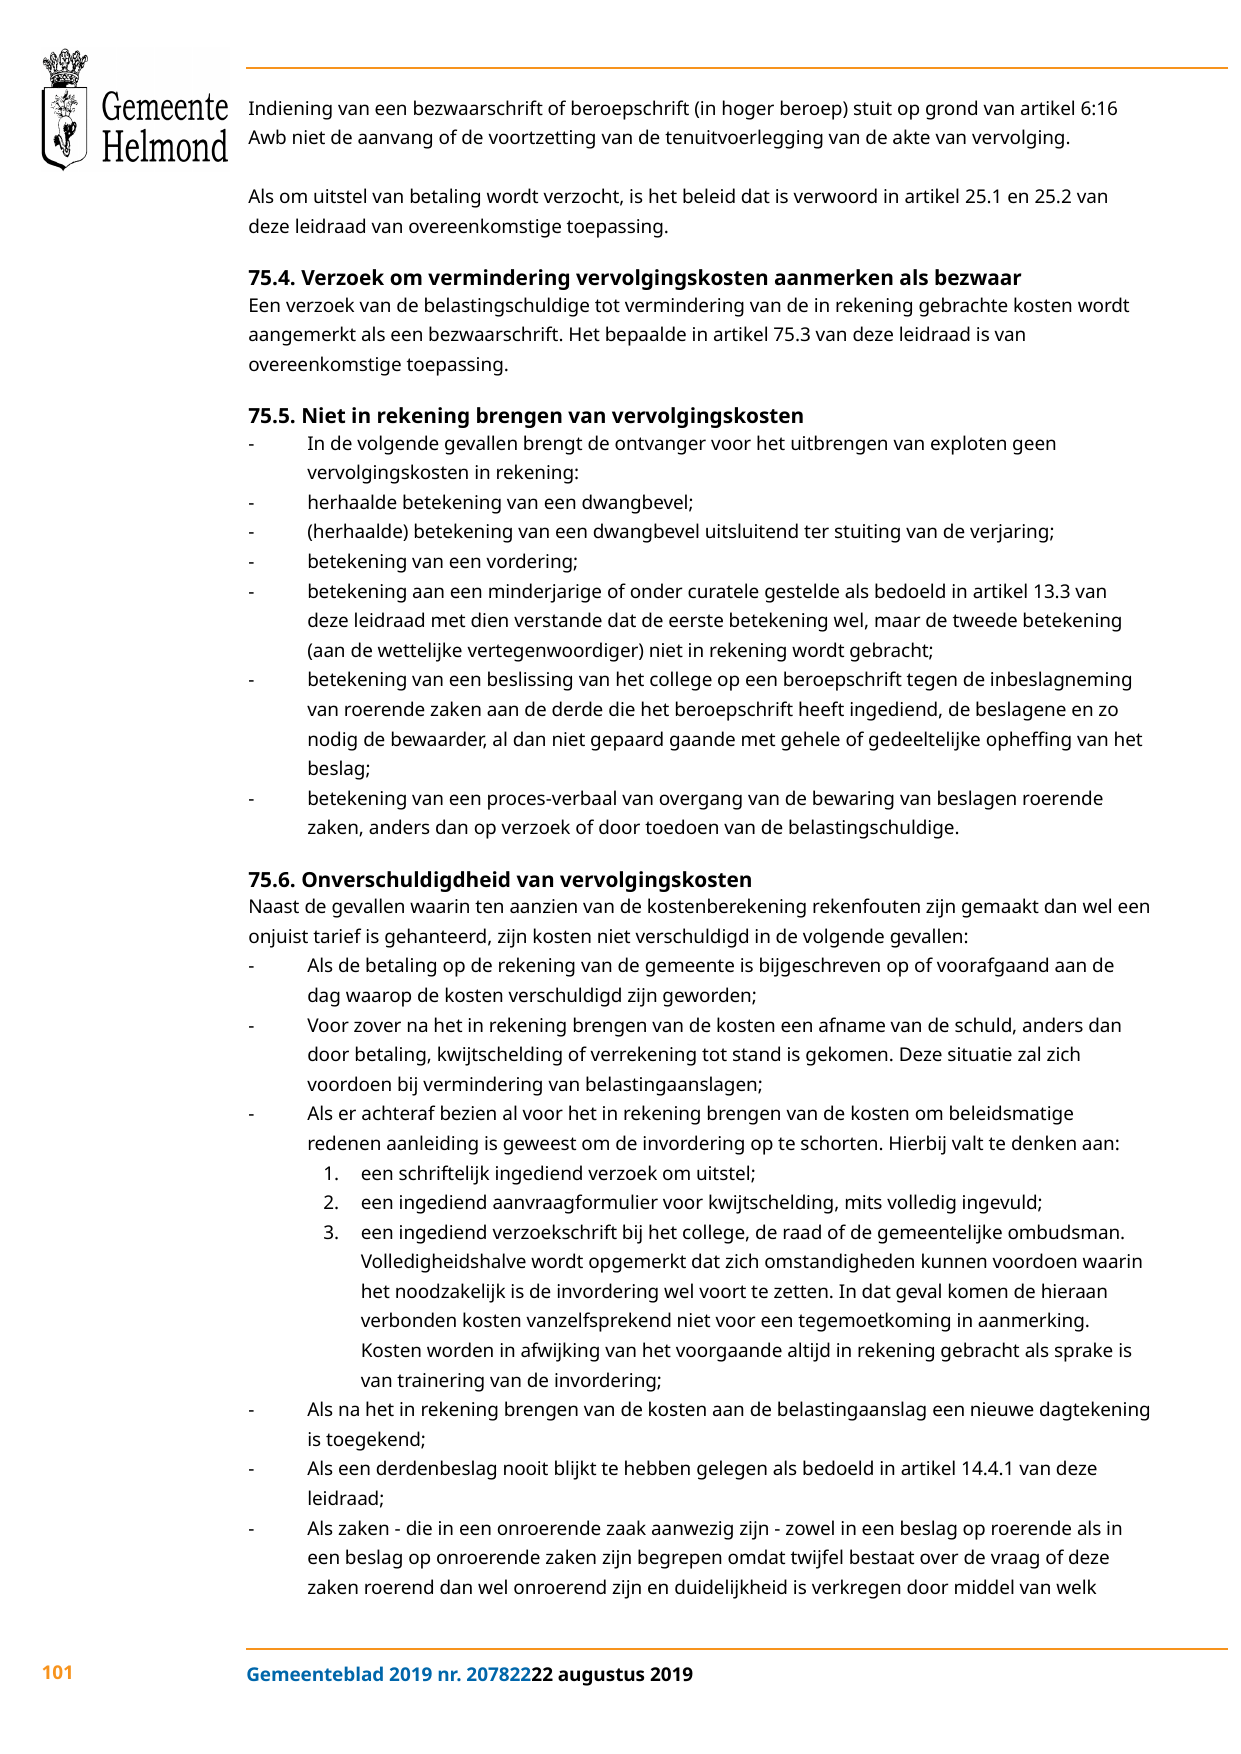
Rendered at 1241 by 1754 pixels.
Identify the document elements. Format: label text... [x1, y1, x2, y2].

list betekening van een vordering; [248, 548, 1152, 574]
list Volledigheidshalve wordt opgemerkt dat zich omstandigheden kunnen voordoen waarin het noodzakelijk is de invordering wel voort te zetten. In dat geval komen de hieraan verbonden kosten vanzelfsprekend niet voor een tegemoetkoming in aanmerking. [323, 1248, 1152, 1333]
list (herhaalde) betekening van een dwangbevel uitsluitend ter stuiting van de verjaring; [248, 519, 1152, 544]
list betekening aan een minderjarige of onder curatele gestelde als bedoeld in artikel 13.3 van deze leidraad met dien verstande dat de eerste betekening wel, maar de tweede betekening (aan de wettelijke vertegenwoordiger) niet in rekening wordt gebracht; [248, 578, 1152, 663]
list betekening van een proces-verbaal van overgang van de bewaring van beslagen roerende zaken, anders dan op verzoek of door toedoen van de belastingschuldige. [248, 785, 1152, 840]
text Indiening van een bezwaarschrift of beroepschrift (in hoger beroep) stuit op grond van artikel 6:16 Awb niet de aanvang of de voortzetting van de tenuitvoerlegging van de akte van vervolging. [248, 95, 1152, 150]
list een ingediend aanvraagformulier voor kwijtschelding, mits volledig ingevuld; [323, 1189, 1152, 1215]
list Voor zover na het in rekening brengen van de kosten een afname van de schuld, anders dan door betaling, kwijtschelding of verrekening tot stand is gekomen. Deze situatie zal zich voordoen bij vermindering van belastingaanslagen; [248, 1012, 1152, 1097]
picture [41, 47, 231, 172]
text 75.4. Verzoek om vermindering vervolgingskosten aanmerken als bezwaar [248, 263, 1152, 292]
list herhaalde betekening van een dwangbevel; [248, 489, 1152, 515]
text 75.6. Onverschuldigdheid van vervolgingskosten [248, 865, 1152, 893]
text Naast de gevallen waarin ten aanzien van de kostenberekening rekenfouten zijn gemaakt dan wel een onjuist tarief is gehanteerd, zijn kosten niet verschuldigd in de volgende gevallen: [248, 893, 1152, 949]
list Als na het in rekening brengen van de kosten aan de belastingaanslag een nieuwe dagtekening is toegekend; [248, 1396, 1152, 1452]
list Als er achteraf bezien al voor het in rekening brengen van de kosten om beleidsmatige redenen aanleiding is geweest om de invordering op te schorten. Hierbij valt te denken aan: [248, 1101, 1152, 1156]
list Kosten worden in afwijking van het voorgaande altijd in rekening gebracht als sprake is van trainering van de invordering; [323, 1337, 1152, 1392]
list In de volgende gevallen brengt de ontvanger voor het uitbrengen van exploten geen vervolgingskosten in rekening: [248, 430, 1152, 485]
list Als zaken - die in een onroerende zaak aanwezig zijn - zowel in een beslag op roerende als in een beslag op onroerende zaken zijn begrepen omdat twijfel bestaat over de vraag of deze zaken roerend dan wel onroerend zijn en duidelijkheid is verkregen door middel van welk [248, 1515, 1152, 1599]
list een ingediend verzoekschrift bij het college, de raad of de gemeentelijke ombudsman. [323, 1219, 1152, 1244]
text 75.5. Niet in rekening brengen van vervolgingskosten [248, 402, 1152, 430]
list Als de betaling op de rekening van de gemeente is bijgeschreven op of voorafgaand aan de dag waarop de kosten verschuldigd zijn geworden; [248, 953, 1152, 1008]
text Als om uitstel van betaling wordt verzocht, is het beleid dat is verwoord in artikel 25.1 en 25.2 van deze leidraad van overeenkomstige toepassing. [248, 183, 1152, 239]
list Als een derdenbeslag nooit blijkt te hebben gelegen als bedoeld in artikel 14.4.1 van deze leidraad; [248, 1456, 1152, 1511]
list een schriftelijk ingediend verzoek om uitstel; [323, 1160, 1152, 1185]
list betekening van een beslissing van het college op een beroepschrift tegen de inbeslagneming van roerende zaken aan de derde die het beroepschrift heeft ingediend, de beslagene en zo nodig de bewaarder, al dan niet gepaard gaande met gehele of gedeeltelijke opheffing van het beslag; [248, 667, 1152, 781]
text Een verzoek van de belastingschuldige tot vermindering van de in rekening gebrachte kosten wordt aangemerkt als een bezwaarschrift. Het bepaalde in artikel 75.3 van deze leidraad is van overeenkomstige toepassing. [248, 292, 1152, 377]
